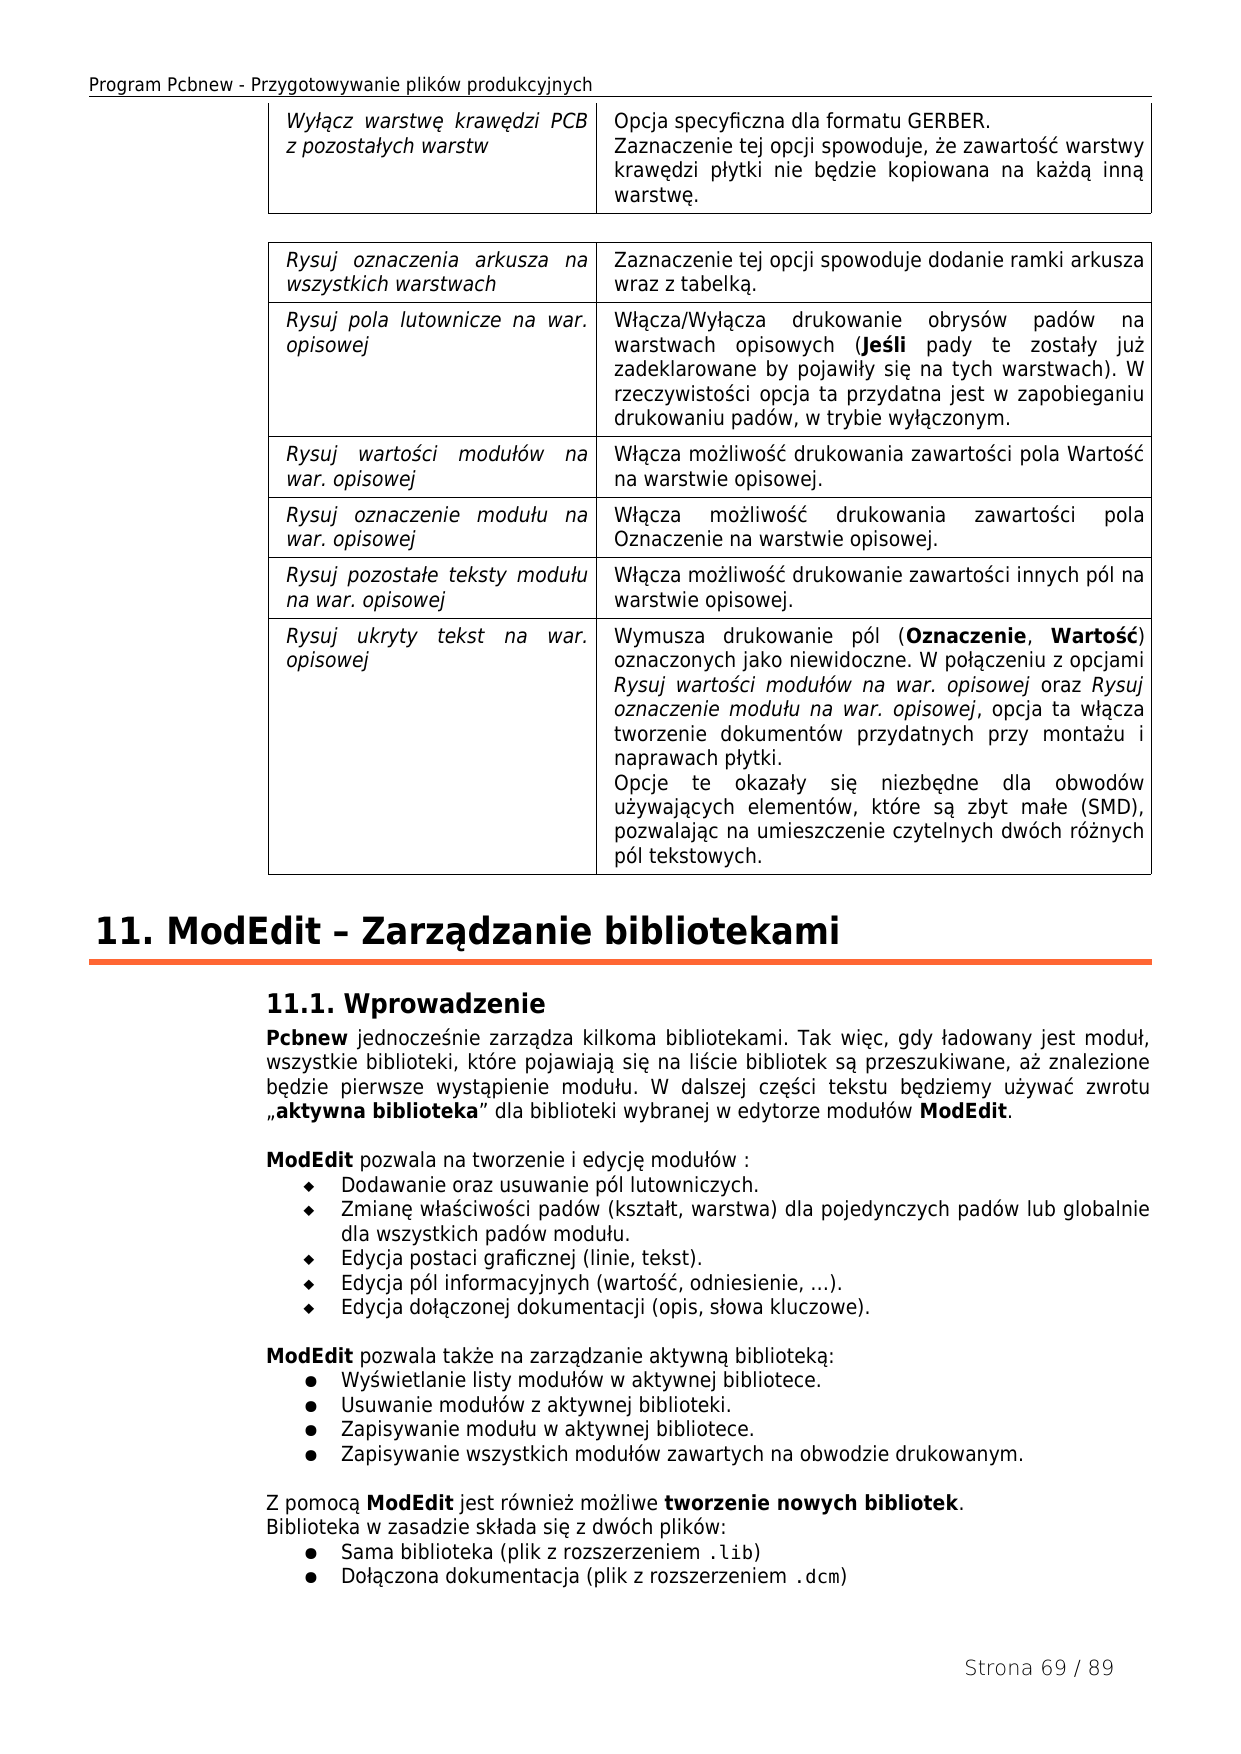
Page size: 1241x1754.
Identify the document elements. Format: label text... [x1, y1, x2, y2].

table_cell Opcja specyficzna dla formatu GERBER. Zaznaczenie tej opcji spowoduje, że zawartość warstwy krawędzi płytki nie będzie kopiowana na każdą inną warstwę. [597, 103, 1151, 213]
table_cell Wyłącz warstwę krawędzi PCB z pozostałych warstw [269, 103, 596, 213]
table_cell Wymusza drukowanie pól (Oznaczenie, Wartość) oznaczonych jako niewidoczne. W połączeniu z opcjami Rysuj wartości modułów na war. opisowej oraz Rysuj oznaczenie modułu na war. opisowej, opcja ta włącza tworzenie dokumentów przydatnych przy montażu i naprawach płytki. Opcje te okazały się niezbędne dla obwodów używających elementów, które są zbyt małe (SMD), pozwalając na umieszczenie czytelnych dwóch różnych pól tekstowych. [597, 619, 1151, 874]
table_cell Rysuj ukryty tekst na war. opisowej [269, 619, 596, 874]
subtitle ModEdit – Zarządzanie bibliotekami [88, 904, 1152, 965]
list Edycja postaci graficznej (linie, tekst). [303, 1246, 1152, 1271]
list Sama biblioteka (plik z rozszerzeniem .lib) [303, 1540, 1152, 1564]
list Dołączona dokumentacja (plik z rozszerzeniem .dcm) [303, 1564, 1152, 1589]
table_cell Włącza możliwość drukowanie zawartości innych pól na warstwie opisowej. [597, 558, 1151, 618]
table_cell Włącza/Wyłącza drukowanie obrysów padów na warstwach opisowych (Jeśli pady te zostały już zadeklarowane by pojawiły się na tych warstwach). W rzeczywistości opcja ta przydatna jest w zapobieganiu drukowaniu padów, w trybie wyłączonym. [597, 303, 1151, 436]
table_header Rysuj oznaczenia arkusza na wszystkich warstwach [269, 243, 596, 302]
list Dodawanie oraz usuwanie pól lutowniczych. [303, 1173, 1152, 1197]
text Biblioteka w zasadzie składa się z dwóch plików: [266, 1515, 1152, 1540]
table_cell Włącza możliwość drukowania zawartości pola Oznaczenie na warstwie opisowej. [597, 498, 1151, 557]
list Edycja pól informacyjnych (wartość, odniesienie, …). [303, 1271, 1152, 1295]
list Zapisywanie modułu w aktywnej bibliotece. [303, 1417, 1152, 1442]
list Wyświetlanie listy modułów w aktywnej bibliotece. [303, 1368, 1152, 1393]
text Z pomocą ModEdit jest również możliwe tworzenie nowych bibliotek. [266, 1491, 1152, 1515]
table_cell Rysuj pozostałe teksty modułu na war. opisowej [269, 558, 596, 618]
table_cell Rysuj wartości modułów na war. opisowej [269, 437, 596, 497]
list Zmianę właściwości padów (kształt, warstwa) dla pojedynczych padów lub globalnie dla wszystkich padów modułu. [303, 1197, 1152, 1246]
subtitle Wprowadzenie [266, 988, 1152, 1020]
table_cell Włącza możliwość drukowania zawartości pola Wartość na warstwie opisowej. [597, 437, 1151, 497]
table_cell Rysuj pola lutownicze na war. opisowej [269, 303, 596, 436]
text Pcbnew jednocześnie zarządza kilkoma bibliotekami. Tak więc, gdy ładowany jest moduł, wszystkie biblioteki, które pojawiają się na liście bibliotek są przeszukiwane, aż znalezione będzie pierwsze wystąpienie modułu. W dalszej części tekstu będziemy używać zwrotu „aktywna biblioteka” dla biblioteki wybranej w edytorze modułów ModEdit. [266, 1026, 1152, 1124]
list Usuwanie modułów z aktywnej biblioteki. [303, 1393, 1152, 1417]
text ModEdit pozwala na tworzenie i edycję modułów : [266, 1148, 1152, 1173]
list Edycja dołączonej dokumentacji (opis, słowa kluczowe). [303, 1295, 1152, 1319]
table_cell Rysuj oznaczenie modułu na war. opisowej [269, 498, 596, 557]
table_header Zaznaczenie tej opcji spowoduje dodanie ramki arkusza wraz z tabelką. [597, 243, 1151, 302]
list Zapisywanie wszystkich modułów zawartych na obwodzie drukowanym. [303, 1442, 1152, 1466]
text ModEdit pozwala także na zarządzanie aktywną biblioteką: [266, 1344, 1152, 1368]
